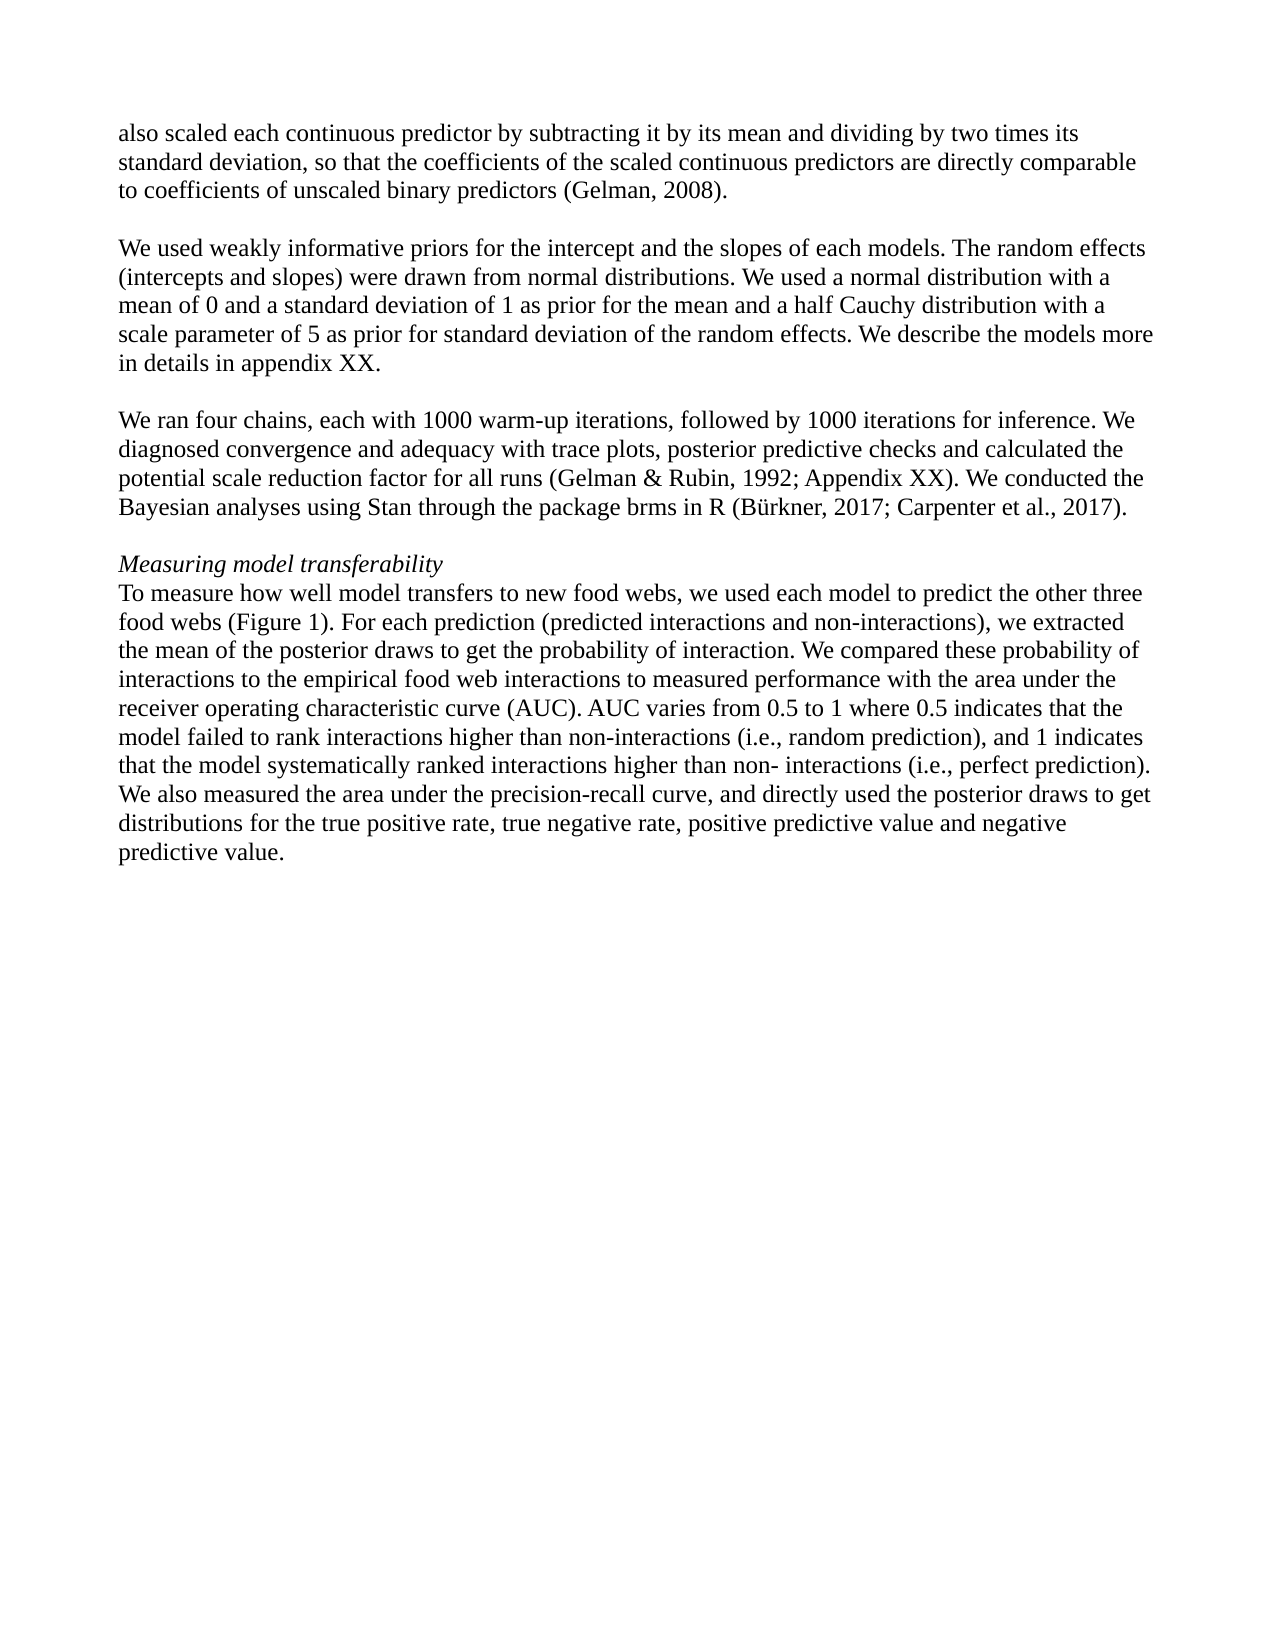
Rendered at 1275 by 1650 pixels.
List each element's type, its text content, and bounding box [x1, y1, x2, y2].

text We ran four chains, each with 1000 warm-up iterations, followed by 1000 iterations for inference. We diagnosed convergence and adequacy with trace plots, posterior predictive checks and calculated the potential scale reduction factor for all runs (Gelman & Rubin, 1992; Appendix XX). We conducted the Bayesian analyses using Stan through the package brms in R (Bürkner, 2017; Carpenter et al., 2017). [118, 406, 1157, 521]
text To measure how well model transfers to new food webs, we used each model to predict the other three food webs (Figure 1). For each prediction (predicted interactions and non-interactions), we extracted the mean of the posterior draws to get the probability of interaction. We compared these probability of interactions to the empirical food web interactions to measured performance with the area under the receiver operating characteristic curve (AUC). AUC varies from 0.5 to 1 where 0.5 indicates that the model failed to rank interactions higher than non-interactions (i.e., random prediction), and 1 indicates that the model systematically ranked interactions higher than non- interactions (i.e., perfect prediction). We also measured the area under the precision-recall curve, and directly used the posterior draws to get distributions for the true positive rate, true negative rate, positive predictive value and negative predictive value. [118, 578, 1157, 866]
text We used weakly informative priors for the intercept and the slopes of each models. The random effects (intercepts and slopes) were drawn from normal distributions. We used a normal distribution with a mean of 0 and a standard deviation of 1 as prior for the mean and a half Cauchy distribution with a scale parameter of 5 as prior for standard deviation of the random effects. We describe the models more in details in appendix XX. [118, 233, 1157, 377]
text Measuring model transferability [118, 549, 1157, 578]
text also scaled each continuous predictor by subtracting it by its mean and dividing by two times its standard deviation, so that the coefficients of the scaled continuous predictors are directly comparable to coefficients of unscaled binary predictors (Gelman, 2008). [118, 118, 1157, 204]
